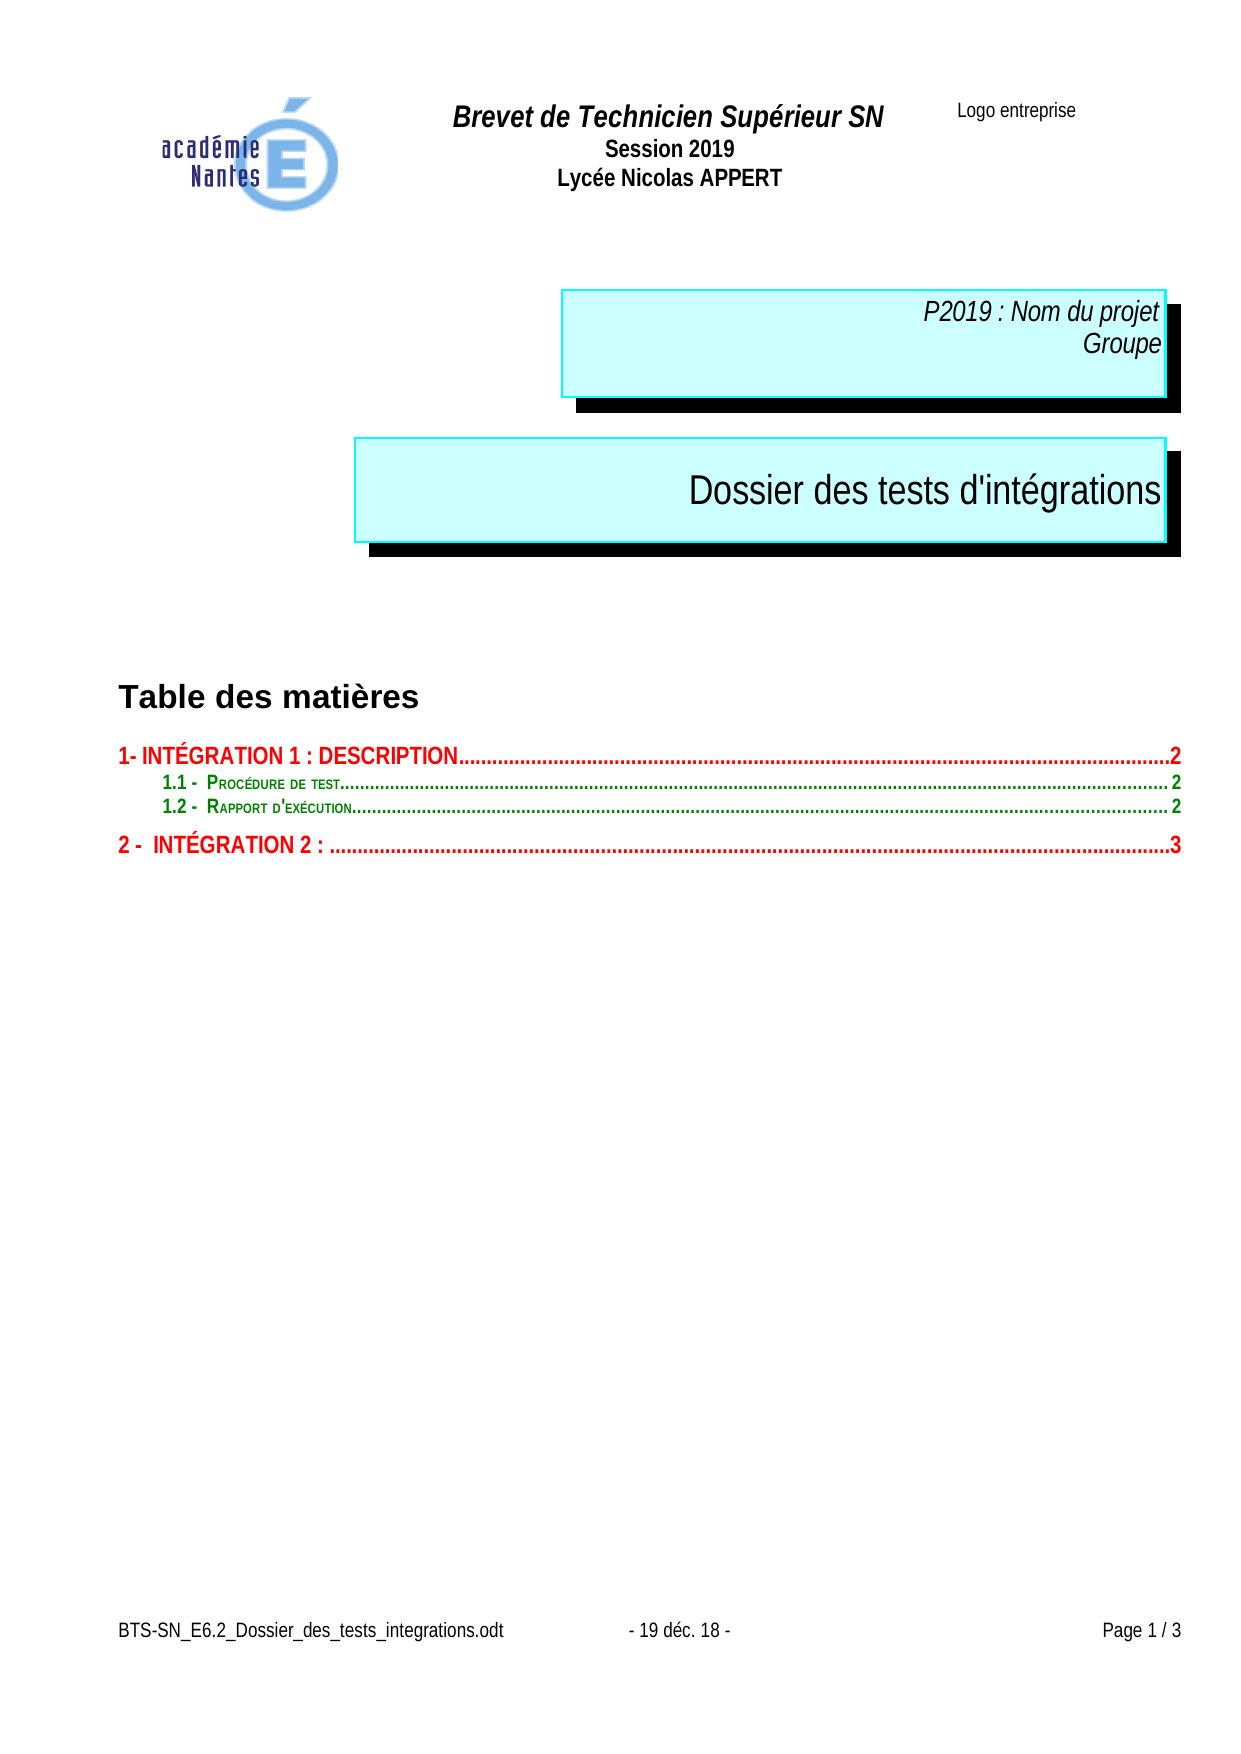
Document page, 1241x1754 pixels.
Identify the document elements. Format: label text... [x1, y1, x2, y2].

picture [162, 97, 339, 212]
text 2 - Intégration 2 : ... 3 [118, 830, 1181, 859]
text 1.2 - Rapport d'exécution 2 [162, 793, 1181, 817]
text P2019 : Nom du projet [563, 291, 1164, 322]
text Groupe [563, 322, 1164, 355]
text 1.1 - Procédure de test 2 [162, 769, 1181, 793]
text Dossier des tests d'intégrations [356, 461, 1164, 509]
subtitle Table des matières [118, 678, 1181, 716]
text 1- Intégration 1 : Description 2 [118, 741, 1181, 769]
